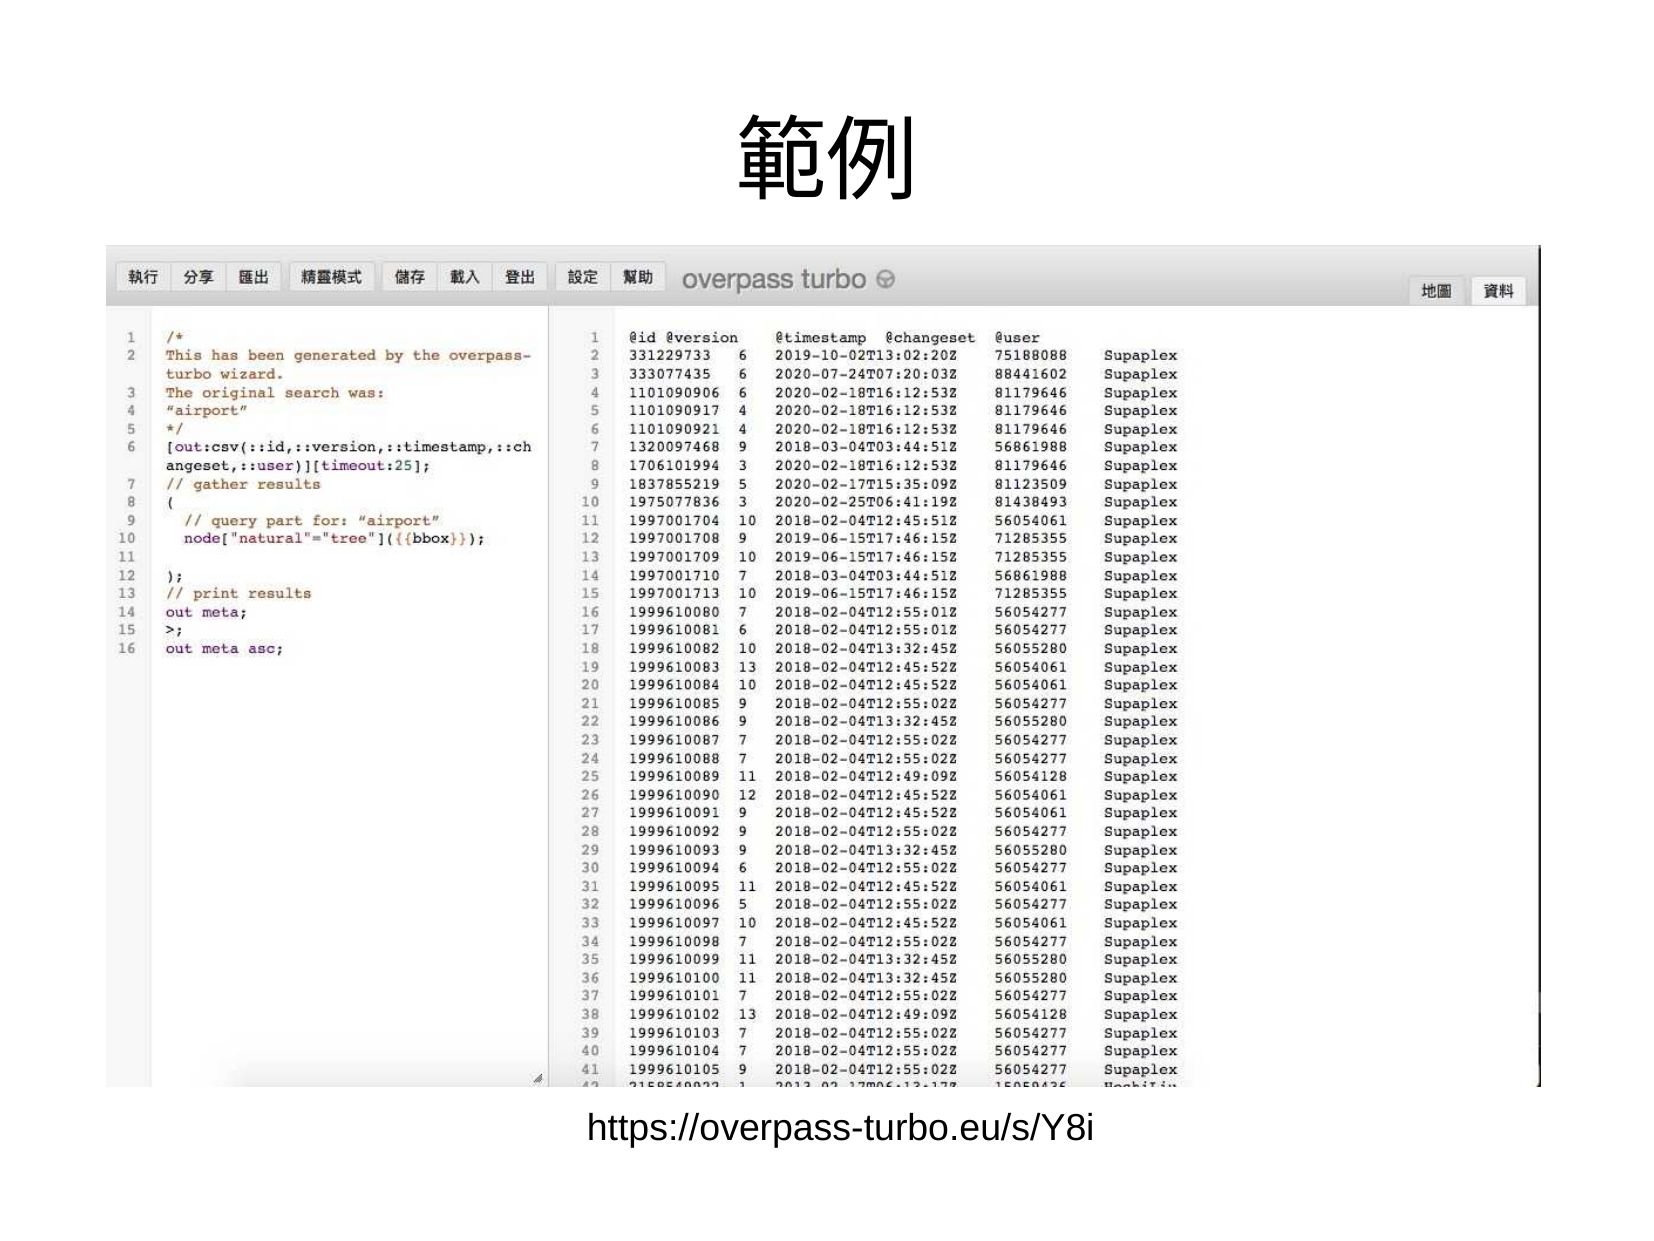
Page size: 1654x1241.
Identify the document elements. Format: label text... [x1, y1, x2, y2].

picture [106, 245, 1541, 1087]
text_box https://overpass-turbo.eu/s/Y8i [572, 1098, 1110, 1156]
title 範例 [82, 49, 1571, 257]
